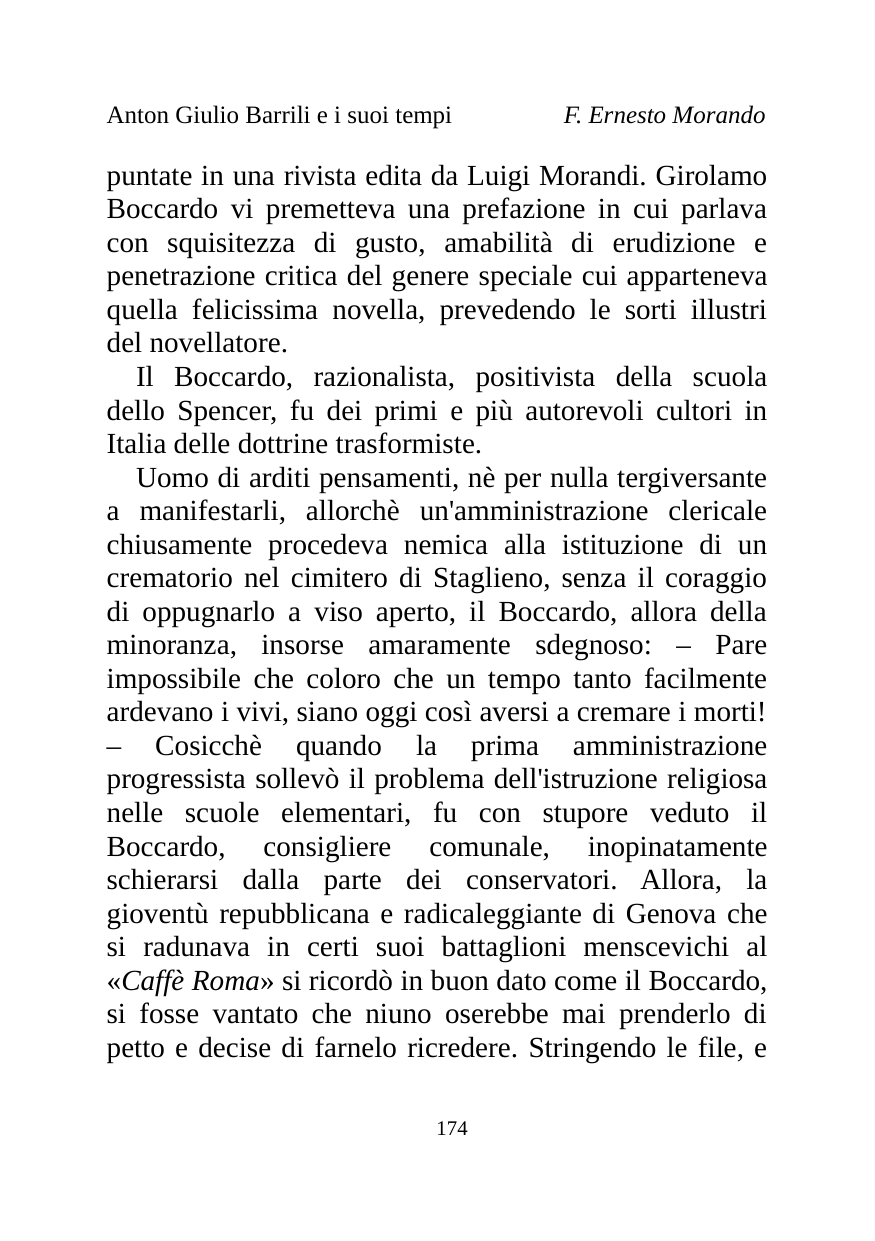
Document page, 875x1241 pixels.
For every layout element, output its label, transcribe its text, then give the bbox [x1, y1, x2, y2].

text puntate in una rivista edita da Luigi Morandi. Girolamo Boccardo vi premetteva una prefazione in cui parlava con squisitezza di gusto, amabilità di erudizione e penetrazione critica del genere speciale cui apparteneva quella felicissima novella, prevedendo le sorti illustri del novellatore. [106, 158, 768, 359]
text Il Boccardo, razionalista, positivista della scuola dello Spencer, fu dei primi e più autorevoli cultori in Italia delle dottrine trasformiste. [106, 359, 768, 460]
text Uomo di arditi pensamenti, nè per nulla tergiversante a manifestarli, allorchè un'amministrazione clericale chiusamente procedeva nemica alla istituzione di un crematorio nel cimitero di Staglieno, senza il coraggio di oppugnarlo a viso aperto, il Boccardo, allora della minoranza, insorse amaramente sdegnoso: – Pare impossibile che coloro che un tempo tanto facilmente ardevano i vivi, siano oggi così aversi a cremare i morti! – Cosicchè quando la prima amministrazione progressista sollevò il problema dell'istruzione religiosa nelle scuole elementari, fu con stupore veduto il Boccardo, consigliere comunale, inopinatamente schierarsi dalla parte dei conservatori. Allora, la gioventù repubblicana e radicaleggiante di Genova che si radunava in certi suoi battaglioni menscevichi al «Caffè Roma» si ricordò in buon dato come il Boccardo, si fosse vantato che niuno oserebbe mai prenderlo di petto e decise di farnelo ricredere. Stringendo le file, e [106, 460, 768, 1063]
